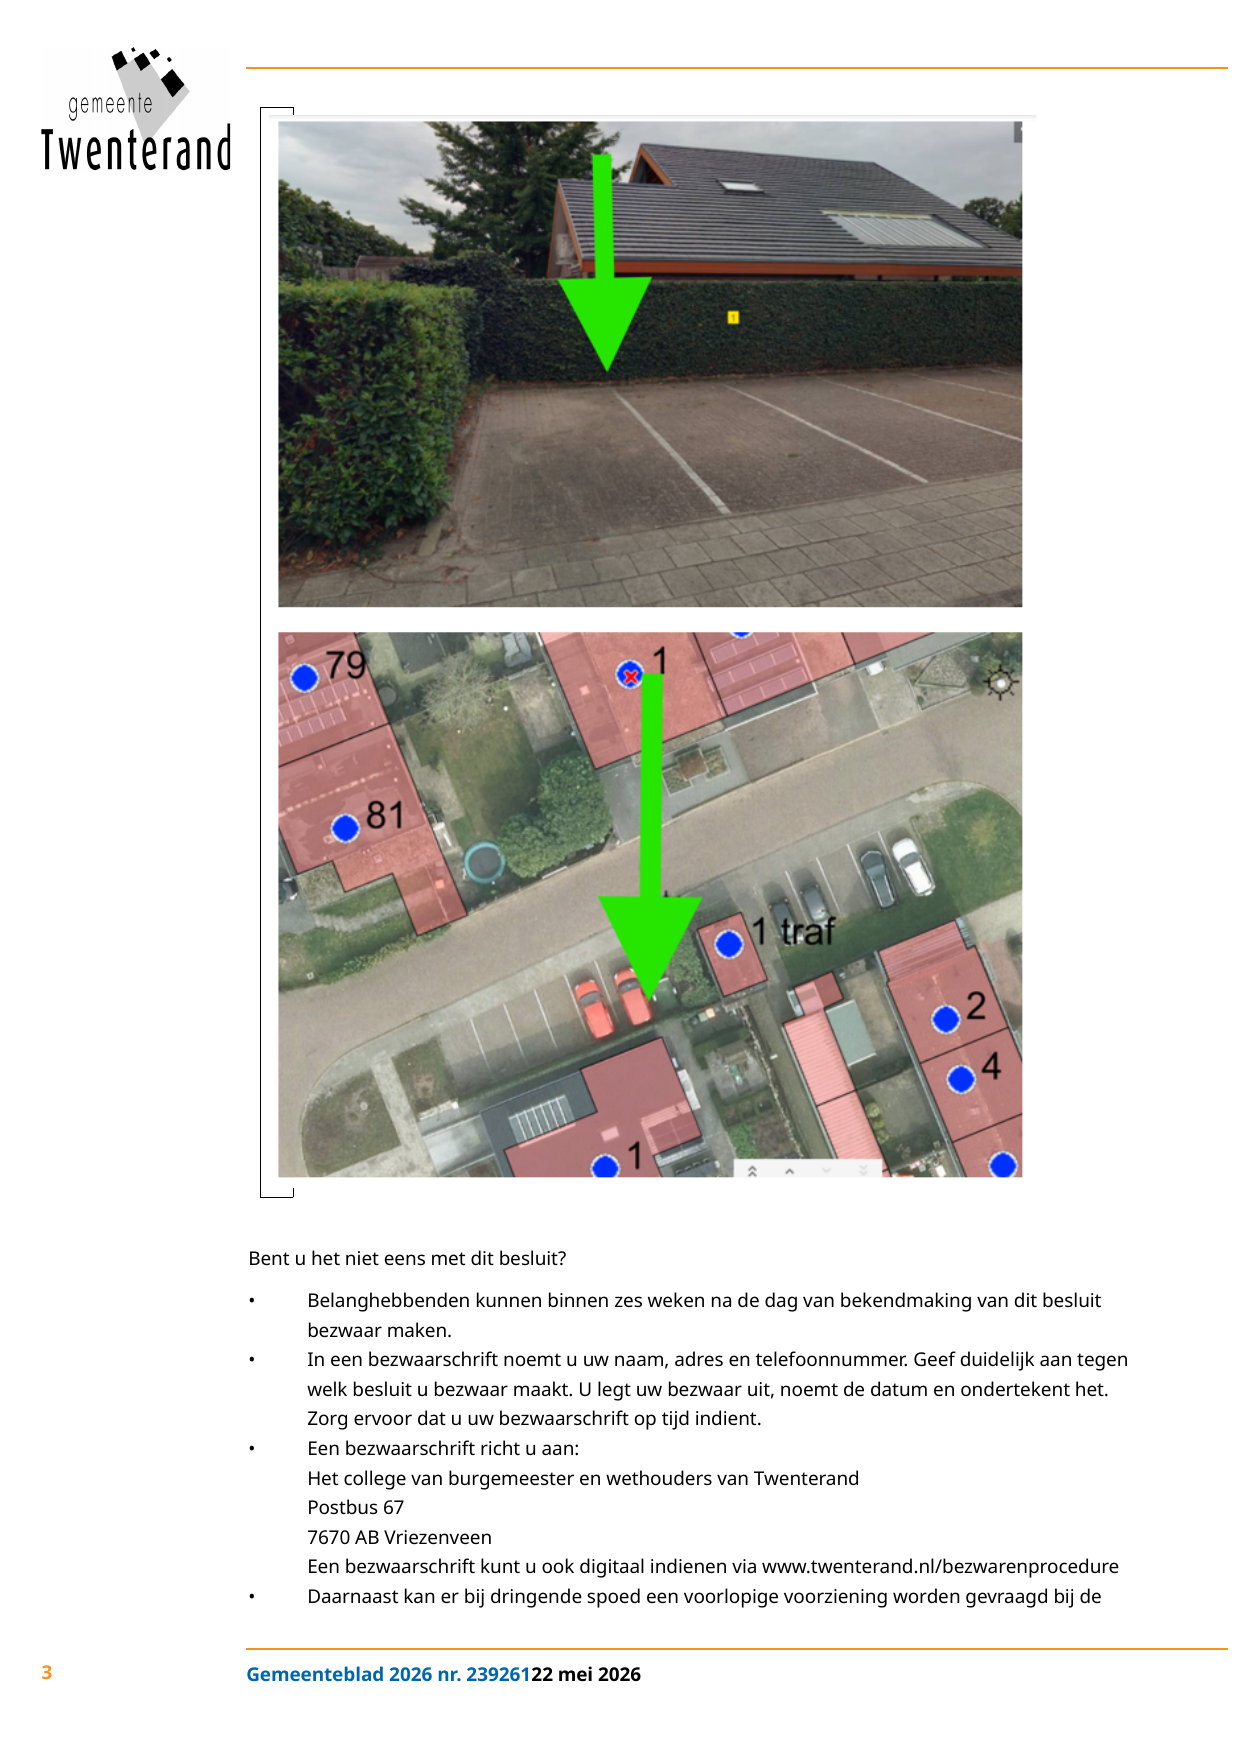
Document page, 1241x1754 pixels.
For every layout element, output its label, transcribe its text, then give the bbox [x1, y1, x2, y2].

picture [268, 115, 1037, 1188]
picture [41, 47, 231, 172]
list Een bezwaarschrift kunt u ook digitaal indienen via www.twenterand.nl/bezwarenprocedure [248, 1553, 1152, 1579]
text Bent u het niet eens met dit besluit? [248, 1250, 1152, 1269]
list Postbus 67 [248, 1494, 1152, 1520]
list 7670 AB Vriezenveen [248, 1524, 1152, 1549]
list In een bezwaarschrift noemt u uw naam, adres en telefoonnummer. Geef duidelijk aan tegen welk besluit u bezwaar maakt. U legt uw bezwaar uit, noemt de datum en ondertekent het. Zorg ervoor dat u uw bezwaarschrift op tijd indient. [248, 1346, 1152, 1431]
list Een bezwaarschrift richt u aan: [248, 1435, 1152, 1461]
list Belanghebbenden kunnen binnen zes weken na de dag van bekendmaking van dit besluit bezwaar maken. [248, 1287, 1152, 1342]
list Het college van burgemeester en wethouders van Twenterand [248, 1465, 1152, 1490]
list Daarnaast kan er bij dringende spoed een voorlopige voorziening worden gevraagd bij de [248, 1583, 1152, 1609]
